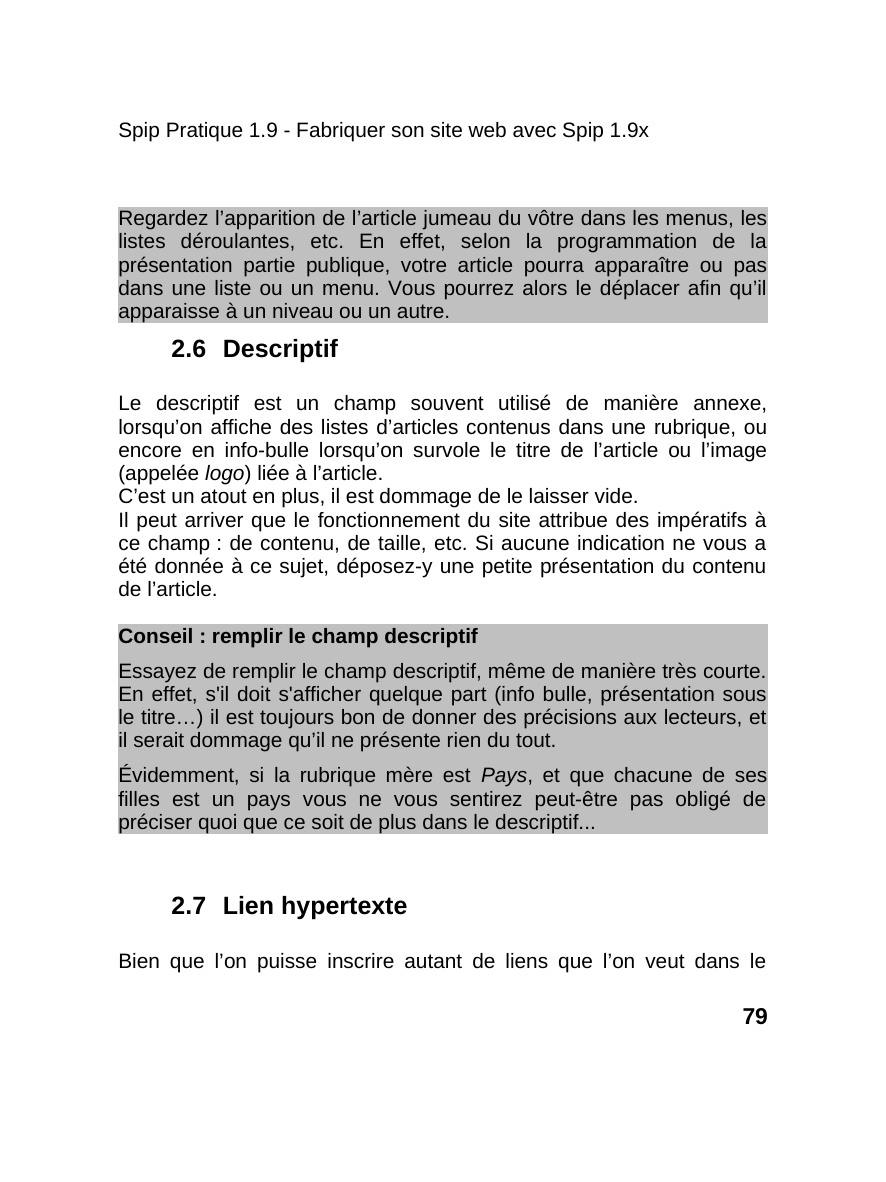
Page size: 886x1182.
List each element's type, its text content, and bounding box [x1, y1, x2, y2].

list Descriptif [171, 334, 768, 362]
text Regardez l’apparition de l’article jumeau du vôtre dans les menus, les listes déroulantes, etc. En effet, selon la programmation de la présentation partie publique, votre article pourra apparaître ou pas dans une liste ou un menu. Vous pourrez alors le déplacer afin qu’il apparaisse à un niveau ou un autre. [118, 207, 768, 323]
text Bien que l’on puisse inscrire autant de liens que l’on veut dans le [118, 949, 768, 972]
text Essayez de remplir le champ descriptif, même de manière très courte. En effet, s'il doit s'afficher quelque part (info bulle, présentation sous le titre…) il est toujours bon de donner des précisions aux lecteurs, et il serait dommage qu’il ne présente rien du tout. [118, 659, 768, 752]
text Le descriptif est un champ souvent utilisé de manière annexe, lorsqu’on affiche des listes d’articles contenus dans une rubrique, ou encore en info-bulle lorsqu’on survole le titre de l’article ou l’image (appelée logo) liée à l’article. [118, 392, 768, 485]
list Lien hypertexte [171, 892, 768, 920]
text Il peut arriver que le fonctionnement du site attribue des impératifs à ce champ : de contenu, de taille, etc. Si aucune indication ne vous a été donnée à ce sujet, déposez-y une petite présentation du contenu de l’article. [118, 508, 768, 601]
text Évidemment, si la rubrique mère est Pays, et que chacune de ses filles est un pays vous ne vous sentirez peut-être pas obligé de préciser quoi que ce soit de plus dans le descriptif... [118, 764, 768, 834]
text Conseil : remplir le champ descriptif [118, 624, 768, 647]
text C’est un atout en plus, il est dommage de le laisser vide. [118, 485, 768, 508]
